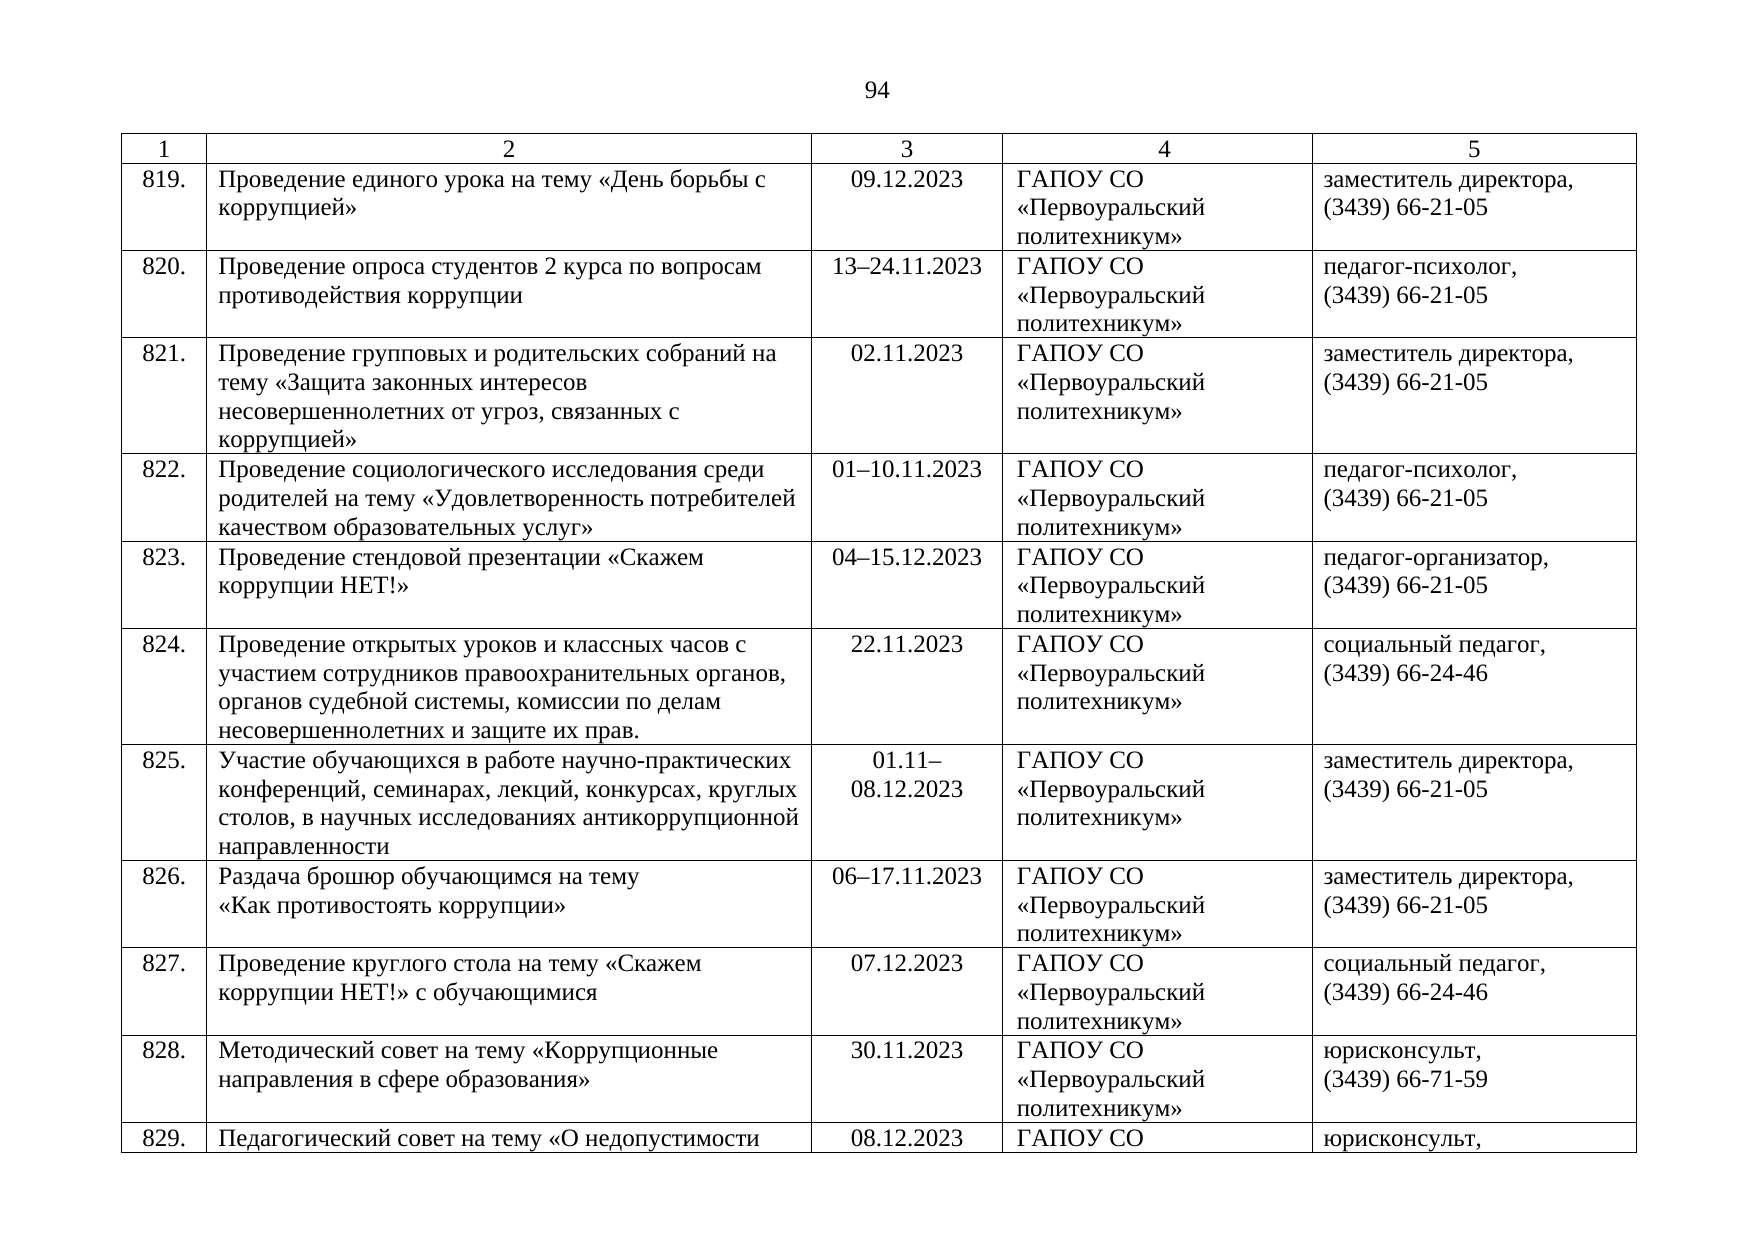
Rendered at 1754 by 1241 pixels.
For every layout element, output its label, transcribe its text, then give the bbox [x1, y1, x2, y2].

table_cell педагог-психолог, (3439) 66-21-05 [1313, 454, 1636, 541]
table_cell [122, 164, 206, 250]
table_cell педагог-организатор, (3439) 66-21-05 [1313, 542, 1636, 628]
table_cell Проведение социологического исследования среди родителей на тему «Удовлетворенность потребителей качеством образовательных услуг» [207, 454, 811, 541]
table_cell Участие обучающихся в работе научно-практических конференций, семинарах, лекций, конкурсах, круглых столов, в научных исследованиях антикоррупционной направленности [207, 745, 811, 860]
table_cell 06–17.11.2023 [812, 861, 1002, 947]
table_cell [122, 1036, 206, 1122]
table_cell 01–10.11.2023 [812, 454, 1002, 541]
table_cell [122, 629, 206, 744]
table_cell ГАПОУ СО «Первоуральский политехникум» [1003, 542, 1312, 628]
table_cell заместитель директора, (3439) 66-21-05 [1313, 745, 1636, 860]
table_cell 22.11.2023 [812, 629, 1002, 744]
table_cell заместитель директора, (3439) 66-21-05 [1313, 338, 1636, 453]
table_cell ГАПОУ СО «Первоуральский политехникум» [1003, 164, 1312, 250]
table_cell [117, 337, 121, 453]
table_cell Методический совет на тему «Коррупционные направления в сфере образования» [207, 1036, 811, 1122]
table_cell [122, 861, 206, 947]
table_cell [117, 628, 121, 744]
table_cell 09.12.2023 [812, 164, 1002, 250]
table_cell [122, 745, 206, 860]
table_cell 01.11–08.12.2023 [812, 745, 1002, 860]
table_cell 13–24.11.2023 [812, 251, 1002, 337]
table_cell [117, 947, 121, 1034]
table_cell [122, 454, 206, 541]
table_cell [117, 163, 121, 250]
table_cell ГАПОУ СО «Первоуральский политехникум» [1003, 745, 1312, 860]
table_header 4 [1003, 134, 1312, 163]
table_cell ГАПОУ СО «Первоуральский политехникум» [1003, 948, 1312, 1034]
table_cell 08.12.2023 [812, 1123, 1002, 1152]
table_cell Проведение открытых уроков и классных часов с участием сотрудников правоохранительных органов, органов судебной системы, комиссии по делам несовершеннолетних и защите их прав. [207, 629, 811, 744]
table_cell [117, 250, 121, 337]
table_header [117, 133, 121, 163]
table_cell социальный педагог, (3439) 66-24-46 [1313, 948, 1636, 1034]
table_cell [122, 338, 206, 453]
table_header 5 [1313, 134, 1636, 163]
table_cell Проведение единого урока на тему «День борьбы с коррупцией» [207, 164, 811, 250]
table_cell [122, 251, 206, 337]
table_cell [117, 1035, 121, 1122]
table_cell Проведение опроса студентов 2 курса по вопросам противодействия коррупции [207, 251, 811, 337]
table_cell [117, 744, 121, 860]
table_cell ГАПОУ СО «Первоуральский политехникум» [1003, 861, 1312, 947]
table_cell [117, 860, 121, 947]
table_cell [117, 1122, 121, 1152]
table_cell Проведение круглого стола на тему «Скажем коррупции НЕТ!» с обучающимися [207, 948, 811, 1034]
table_cell социальный педагог, (3439) 66-24-46 [1313, 629, 1636, 744]
table_cell [117, 453, 121, 541]
table_cell заместитель директора, (3439) 66-21-05 [1313, 164, 1636, 250]
table_cell 02.11.2023 [812, 338, 1002, 453]
table_cell 07.12.2023 [812, 948, 1002, 1034]
table_cell 04–15.12.2023 [812, 542, 1002, 628]
table_cell ГАПОУ СО «Первоуральский политехникум» [1003, 338, 1312, 453]
table_header 1 [122, 134, 206, 163]
table_cell ГАПОУ СО [1003, 1123, 1312, 1152]
table_cell [122, 1123, 206, 1152]
table_cell [117, 541, 121, 628]
table_cell педагог-психолог, (3439) 66-21-05 [1313, 251, 1636, 337]
table_cell заместитель директора, (3439) 66-21-05 [1313, 861, 1636, 947]
table_cell юрисконсульт, (3439) 66-71-59 [1313, 1036, 1636, 1122]
table_cell [122, 948, 206, 1034]
table_cell Проведение групповых и родительских собраний на тему «Защита законных интересов несовершеннолетних от угроз, связанных с коррупцией» [207, 338, 811, 453]
table_cell Проведение стендовой презентации «Скажем коррупции НЕТ!» [207, 542, 811, 628]
table_cell ГАПОУ СО «Первоуральский политехникум» [1003, 629, 1312, 744]
table_header 3 [812, 134, 1002, 163]
table_header 2 [207, 134, 811, 163]
table_cell ГАПОУ СО «Первоуральский политехникум» [1003, 454, 1312, 541]
table_cell Раздача брошюр обучающимся на тему «Как противостоять коррупции» [207, 861, 811, 947]
table_cell Педагогический совет на тему «О недопустимости [207, 1123, 811, 1152]
table_cell юрисконсульт, [1313, 1123, 1636, 1152]
table_cell 30.11.2023 [812, 1036, 1002, 1122]
table_cell [122, 542, 206, 628]
table_cell ГАПОУ СО «Первоуральский политехникум» [1003, 251, 1312, 337]
table_cell ГАПОУ СО «Первоуральский политехникум» [1003, 1036, 1312, 1122]
